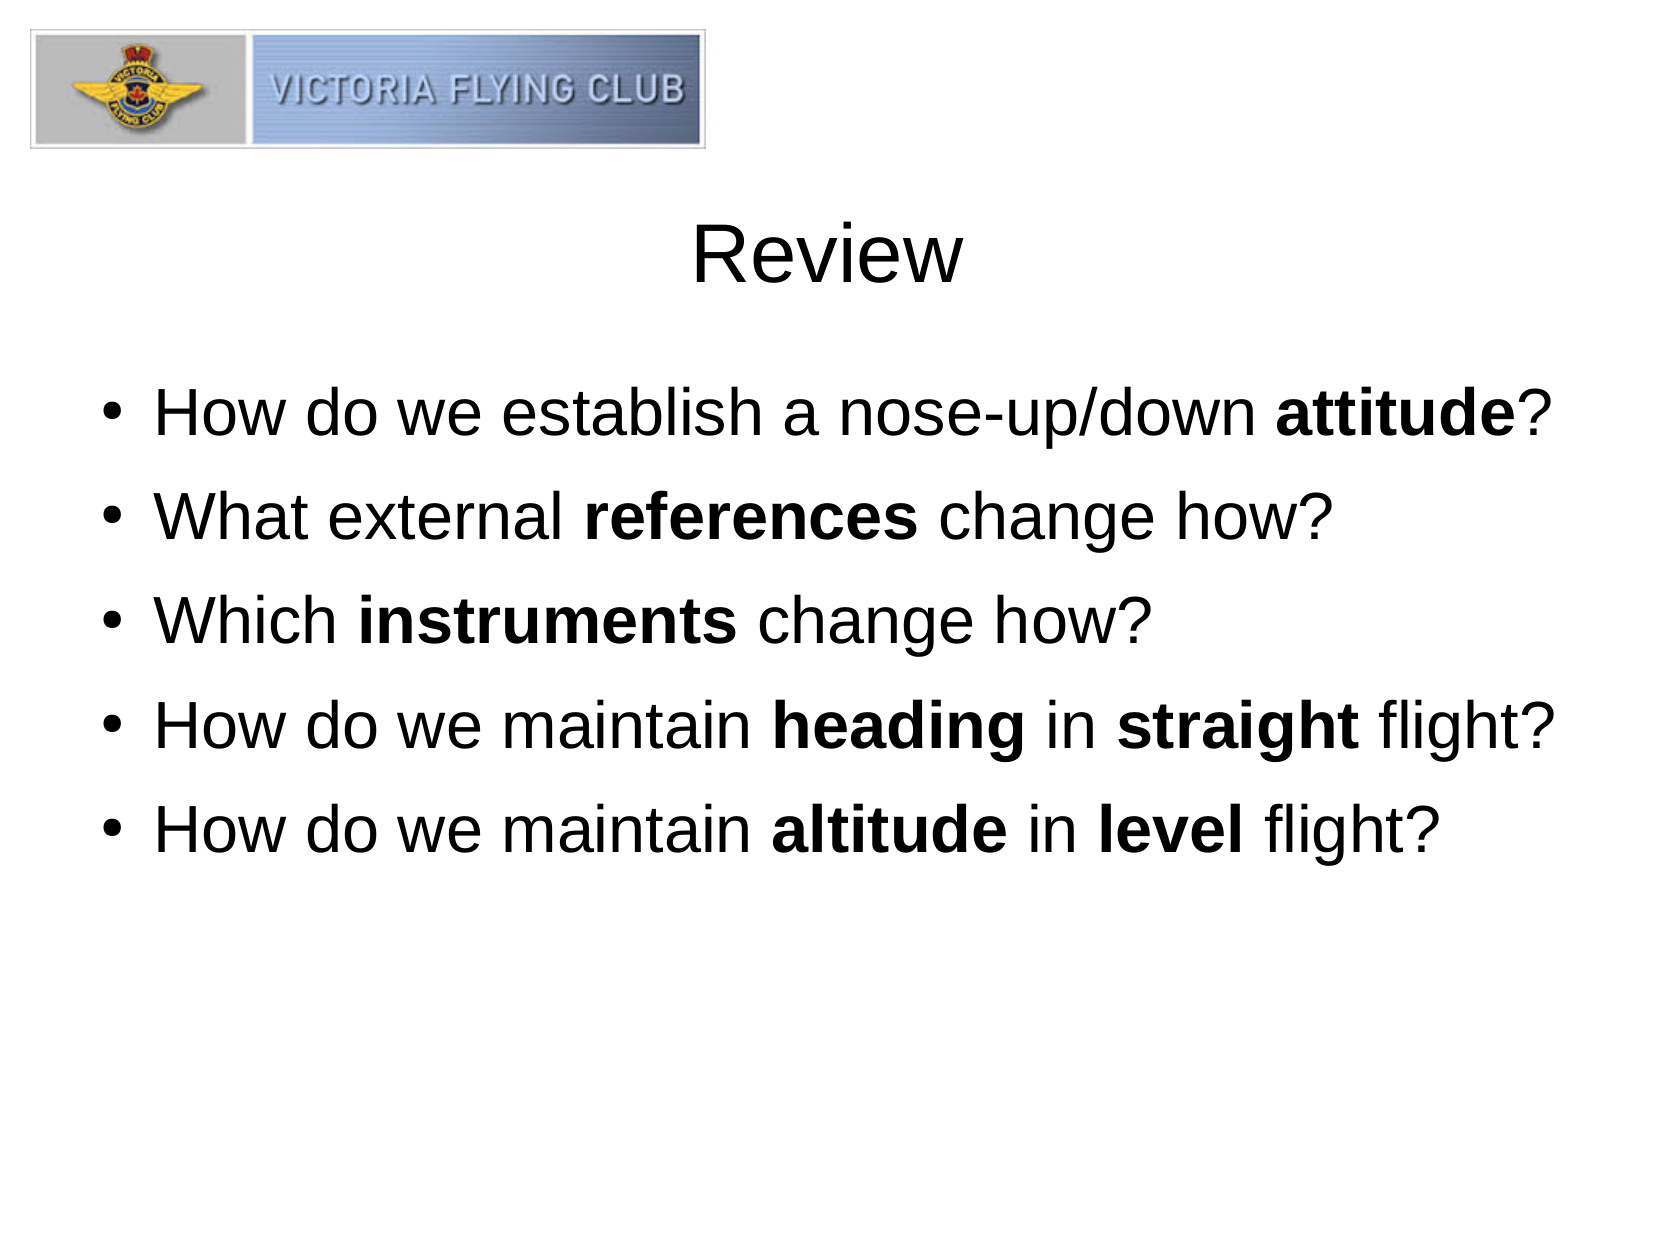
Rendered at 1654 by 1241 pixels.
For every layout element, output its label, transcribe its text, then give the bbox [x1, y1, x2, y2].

picture [30, 29, 706, 149]
list How do we establish a nose-up/down attitude? What external references change how? Which instruments change how? How do we maintain heading in straight flight? How do we maintain altitude in level flight? [82, 375, 1571, 1095]
title Review [82, 150, 1571, 358]
